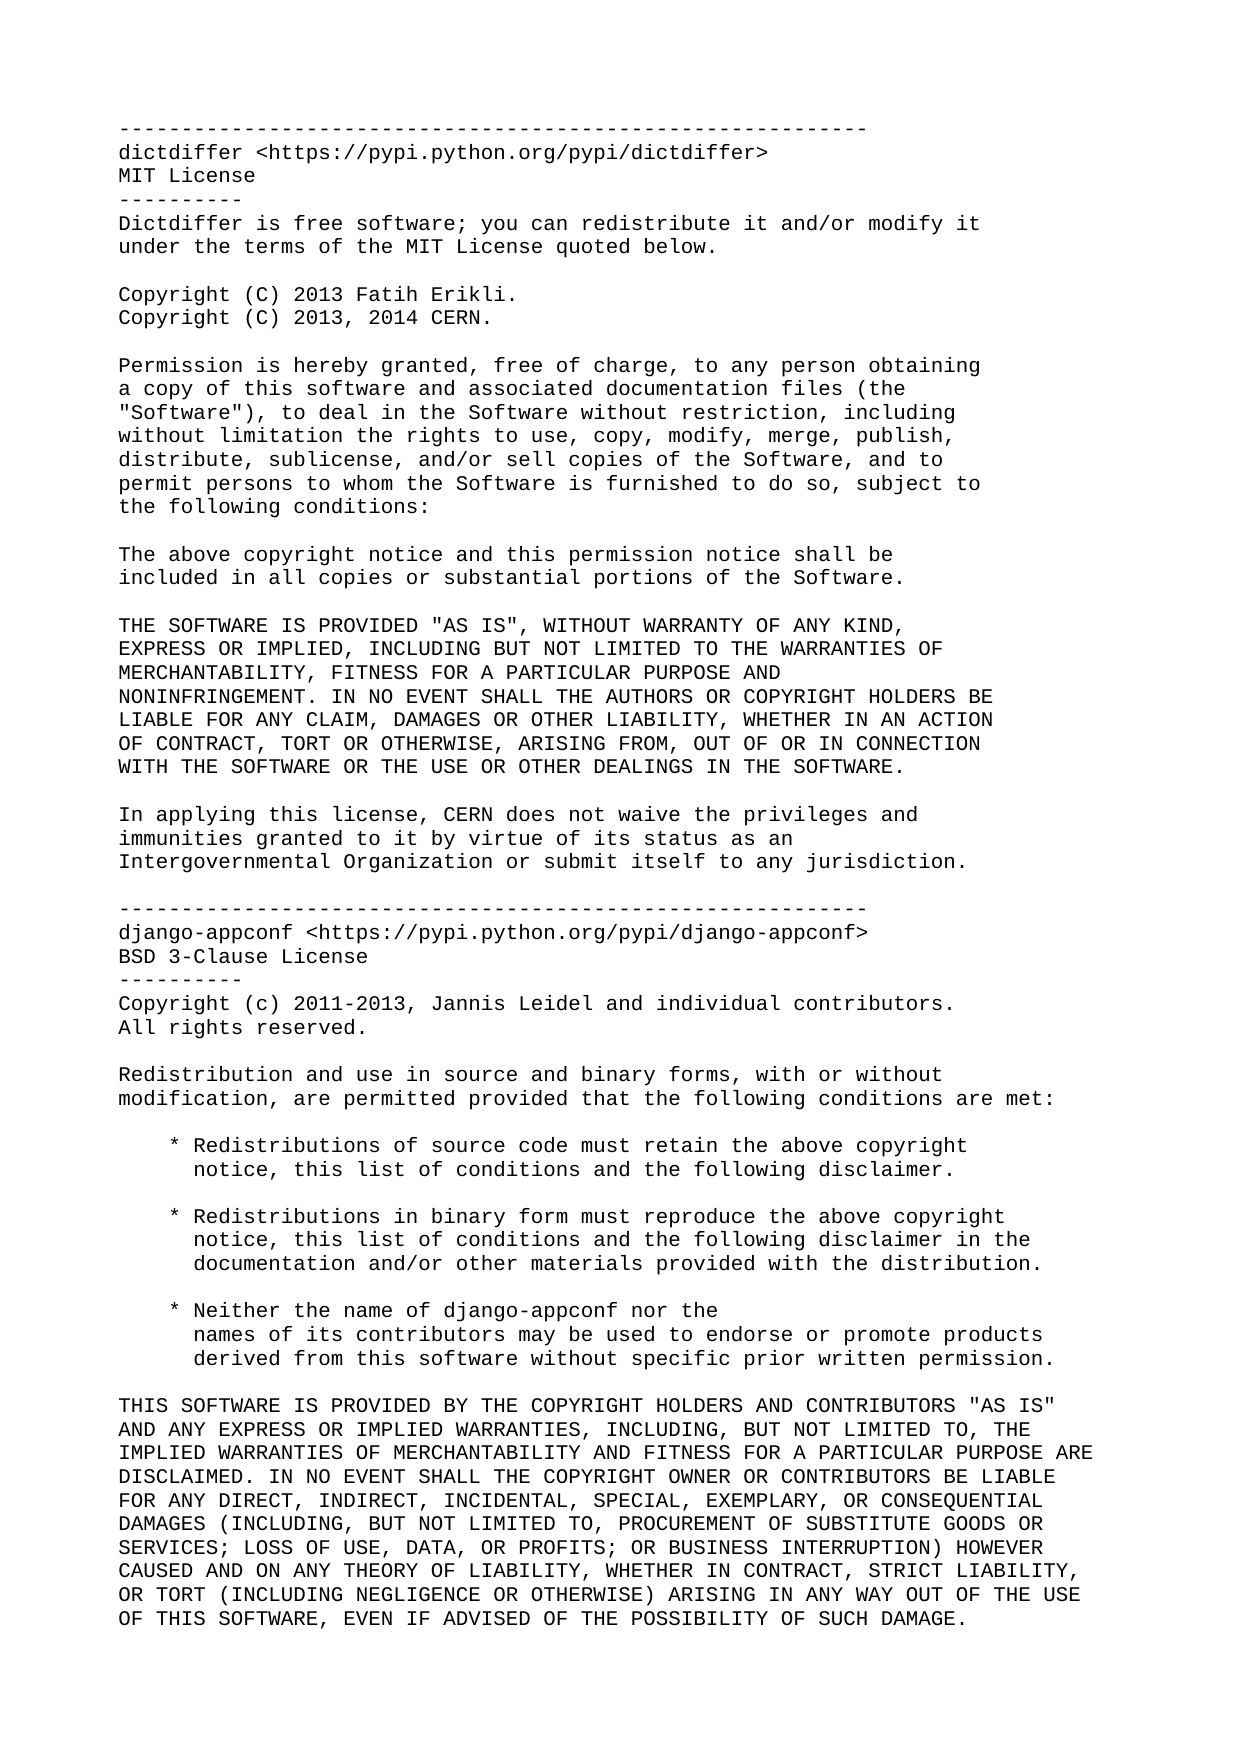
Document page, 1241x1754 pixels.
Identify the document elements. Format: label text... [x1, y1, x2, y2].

text THE SOFTWARE IS PROVIDED "AS IS", WITHOUT WARRANTY OF ANY KIND, [118, 615, 1122, 638]
text DAMAGES (INCLUDING, BUT NOT LIMITED TO, PROCUREMENT OF SUBSTITUTE GOODS OR [118, 1513, 1122, 1537]
text ---------- [118, 189, 1122, 213]
text ------------------------------------------------------------ [118, 898, 1122, 922]
text ---------- [118, 969, 1122, 993]
text Dictdiffer is free software; you can redistribute it and/or modify it [118, 213, 1122, 236]
text THIS SOFTWARE IS PROVIDED BY THE COPYRIGHT HOLDERS AND CONTRIBUTORS "AS IS" [118, 1395, 1122, 1419]
text derived from this software without specific prior written permission. [118, 1348, 1122, 1371]
text Permission is hereby granted, free of charge, to any person obtaining [118, 354, 1122, 378]
text SERVICES; LOSS OF USE, DATA, OR PROFITS; OR BUSINESS INTERRUPTION) HOWEVER [118, 1537, 1122, 1561]
text EXPRESS OR IMPLIED, INCLUDING BUT NOT LIMITED TO THE WARRANTIES OF [118, 638, 1122, 662]
text * Neither the name of django-appconf nor the [118, 1300, 1122, 1324]
text In applying this license, CERN does not waive the privileges and [118, 804, 1122, 827]
text without limitation the rights to use, copy, modify, merge, publish, [118, 426, 1122, 449]
text * Redistributions in binary form must reproduce the above copyright [118, 1206, 1122, 1229]
text OR TORT (INCLUDING NEGLIGENCE OR OTHERWISE) ARISING IN ANY WAY OUT OF THE USE [118, 1584, 1122, 1608]
text NONINFRINGEMENT. IN NO EVENT SHALL THE AUTHORS OR COPYRIGHT HOLDERS BE [118, 686, 1122, 709]
text The above copyright notice and this permission notice shall be [118, 544, 1122, 567]
text modification, are permitted provided that the following conditions are met: [118, 1088, 1122, 1111]
text documentation and/or other materials provided with the distribution. [118, 1253, 1122, 1277]
text OF CONTRACT, TORT OR OTHERWISE, ARISING FROM, OUT OF OR IN CONNECTION [118, 733, 1122, 757]
text MERCHANTABILITY, FITNESS FOR A PARTICULAR PURPOSE AND [118, 662, 1122, 686]
text Copyright (C) 2013 Fatih Erikli. [118, 284, 1122, 307]
text MIT License [118, 165, 1122, 189]
text IMPLIED WARRANTIES OF MERCHANTABILITY AND FITNESS FOR A PARTICULAR PURPOSE ARE [118, 1442, 1122, 1466]
text Redistribution and use in source and binary forms, with or without [118, 1064, 1122, 1088]
text notice, this list of conditions and the following disclaimer in the [118, 1229, 1122, 1253]
text All rights reserved. [118, 1017, 1122, 1040]
text CAUSED AND ON ANY THEORY OF LIABILITY, WHETHER IN CONTRACT, STRICT LIABILITY, [118, 1561, 1122, 1584]
text BSD 3-Clause License [118, 946, 1122, 969]
text included in all copies or substantial portions of the Software. [118, 567, 1122, 591]
text Copyright (C) 2013, 2014 CERN. [118, 307, 1122, 331]
text under the terms of the MIT License quoted below. [118, 236, 1122, 260]
text a copy of this software and associated documentation files (the [118, 378, 1122, 402]
text django-appconf <https://pypi.python.org/pypi/django-appconf> [118, 922, 1122, 946]
text ------------------------------------------------------------ [118, 118, 1122, 142]
text notice, this list of conditions and the following disclaimer. [118, 1158, 1122, 1182]
text immunities granted to it by virtue of its status as an [118, 827, 1122, 851]
text * Redistributions of source code must retain the above copyright [118, 1135, 1122, 1158]
text permit persons to whom the Software is furnished to do so, subject to [118, 473, 1122, 496]
text FOR ANY DIRECT, INDIRECT, INCIDENTAL, SPECIAL, EXEMPLARY, OR CONSEQUENTIAL [118, 1489, 1122, 1513]
text "Software"), to deal in the Software without restriction, including [118, 402, 1122, 426]
text LIABLE FOR ANY CLAIM, DAMAGES OR OTHER LIABILITY, WHETHER IN AN ACTION [118, 709, 1122, 733]
text names of its contributors may be used to endorse or promote products [118, 1324, 1122, 1348]
text AND ANY EXPRESS OR IMPLIED WARRANTIES, INCLUDING, BUT NOT LIMITED TO, THE [118, 1419, 1122, 1442]
text Intergovernmental Organization or submit itself to any jurisdiction. [118, 851, 1122, 875]
text OF THIS SOFTWARE, EVEN IF ADVISED OF THE POSSIBILITY OF SUCH DAMAGE. [118, 1608, 1122, 1631]
text Copyright (c) 2011-2013, Jannis Leidel and individual contributors. [118, 993, 1122, 1017]
text WITH THE SOFTWARE OR THE USE OR OTHER DEALINGS IN THE SOFTWARE. [118, 757, 1122, 780]
text dictdiffer <https://pypi.python.org/pypi/dictdiffer> [118, 142, 1122, 165]
text distribute, sublicense, and/or sell copies of the Software, and to [118, 449, 1122, 473]
text the following conditions: [118, 496, 1122, 520]
text DISCLAIMED. IN NO EVENT SHALL THE COPYRIGHT OWNER OR CONTRIBUTORS BE LIABLE [118, 1466, 1122, 1489]
